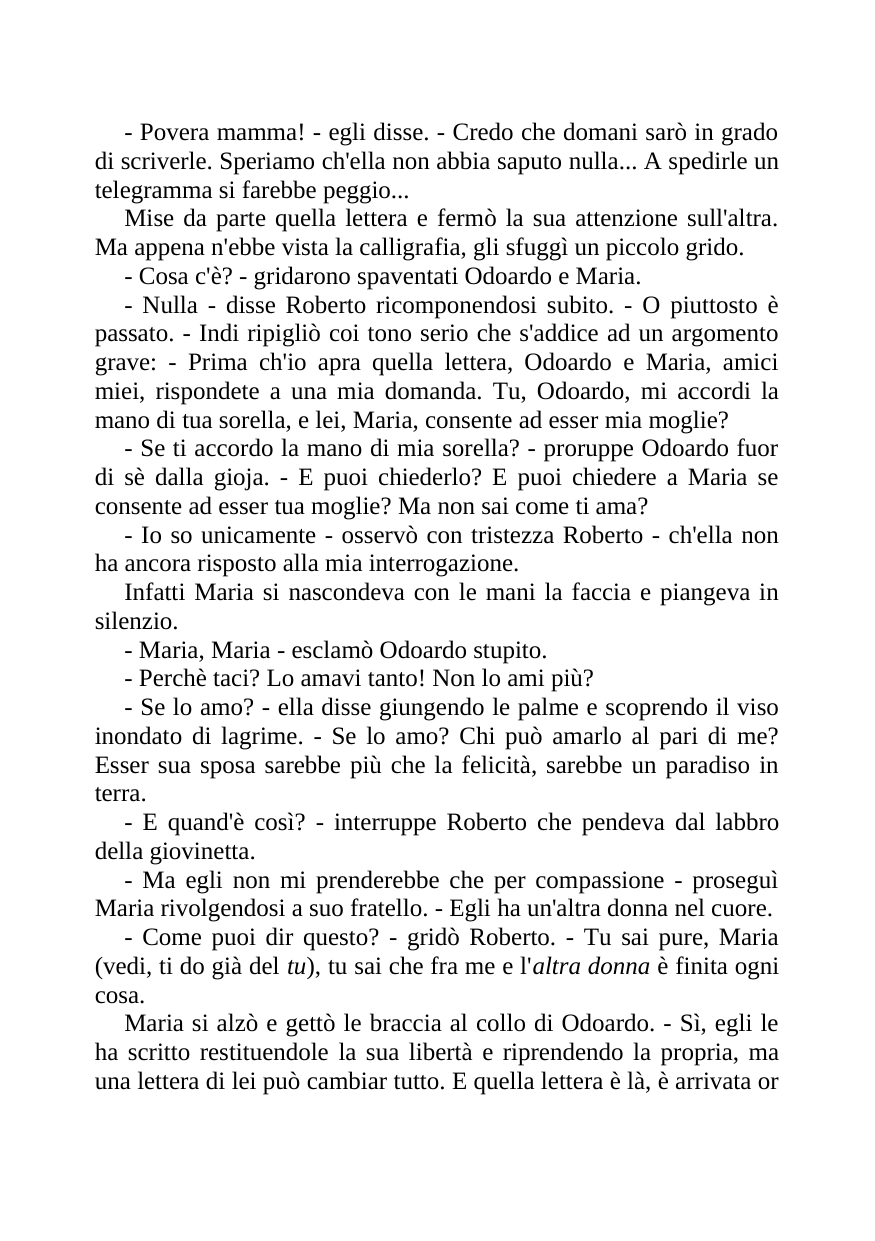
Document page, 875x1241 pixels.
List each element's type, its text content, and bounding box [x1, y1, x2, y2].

text - Io so unicamente - osservò con tristezza Roberto - ch'ella non ha ancora risposto alla mia interrogazione. [94, 520, 779, 577]
text Infatti Maria si nascondeva con le mani la faccia e piangeva in silenzio. [94, 577, 779, 635]
text Maria si alzò e gettò le braccia al collo di Odoardo. - Sì, egli le ha scritto restituendole la sua libertà e riprendendo la propria, ma una lettera di lei può cambiar tutto. E quella lettera è là, è arrivata or [94, 1008, 779, 1095]
text - Ma egli non mi prenderebbe che per compassione - proseguì Maria rivolgendosi a suo fratello. - Egli ha un'altra donna nel cuore. [94, 865, 779, 922]
text Mise da parte quella lettera e fermò la sua attenzione sull'altra. Ma appena n'ebbe vista la calligrafia, gli sfuggì un piccolo grido. [94, 203, 779, 261]
text - Se ti accordo la mano di mia sorella? - proruppe Odoardo fuor di sè dalla gioja. - E puoi chiederlo? E puoi chiedere a Maria se consente ad esser tua moglie? Ma non sai come ti ama? [94, 433, 779, 520]
text - Maria, Maria - esclamò Odoardo stupito. [94, 635, 779, 663]
text - Cosa c'è? - gridarono spaventati Odoardo e Maria. [94, 261, 779, 290]
text - Perchè taci? Lo amavi tanto! Non lo ami più? [94, 663, 779, 692]
text - Nulla - disse Roberto ricomponendosi subito. - O piuttosto è passato. - Indi ripigliò coi tono serio che s'addice ad un argomento grave: - Prima ch'io apra quella lettera, Odoardo e Maria, amici miei, rispondete a una mia domanda. Tu, Odoardo, mi accordi la mano di tua sorella, e lei, Maria, consente ad esser mia moglie? [94, 290, 779, 433]
text - Povera mamma! - egli disse. - Credo che domani sarò in grado di scriverle. Speriamo ch'ella non abbia saputo nulla... A spedirle un telegramma si farebbe peggio... [94, 117, 779, 203]
text - Come puoi dir questo? - gridò Roberto. - Tu sai pure, Maria (vedi, ti do già del tu), tu sai che fra me e l'altra donna è finita ogni cosa. [94, 922, 779, 1008]
text - Se lo amo? - ella disse giungendo le palme e scoprendo il viso inondato di lagrime. - Se lo amo? Chi può amarlo al pari di me? Esser sua sposa sarebbe più che la felicità, sarebbe un paradiso in terra. [94, 692, 779, 807]
text - E quand'è così? - interruppe Roberto che pendeva dal labbro della giovinetta. [94, 807, 779, 865]
